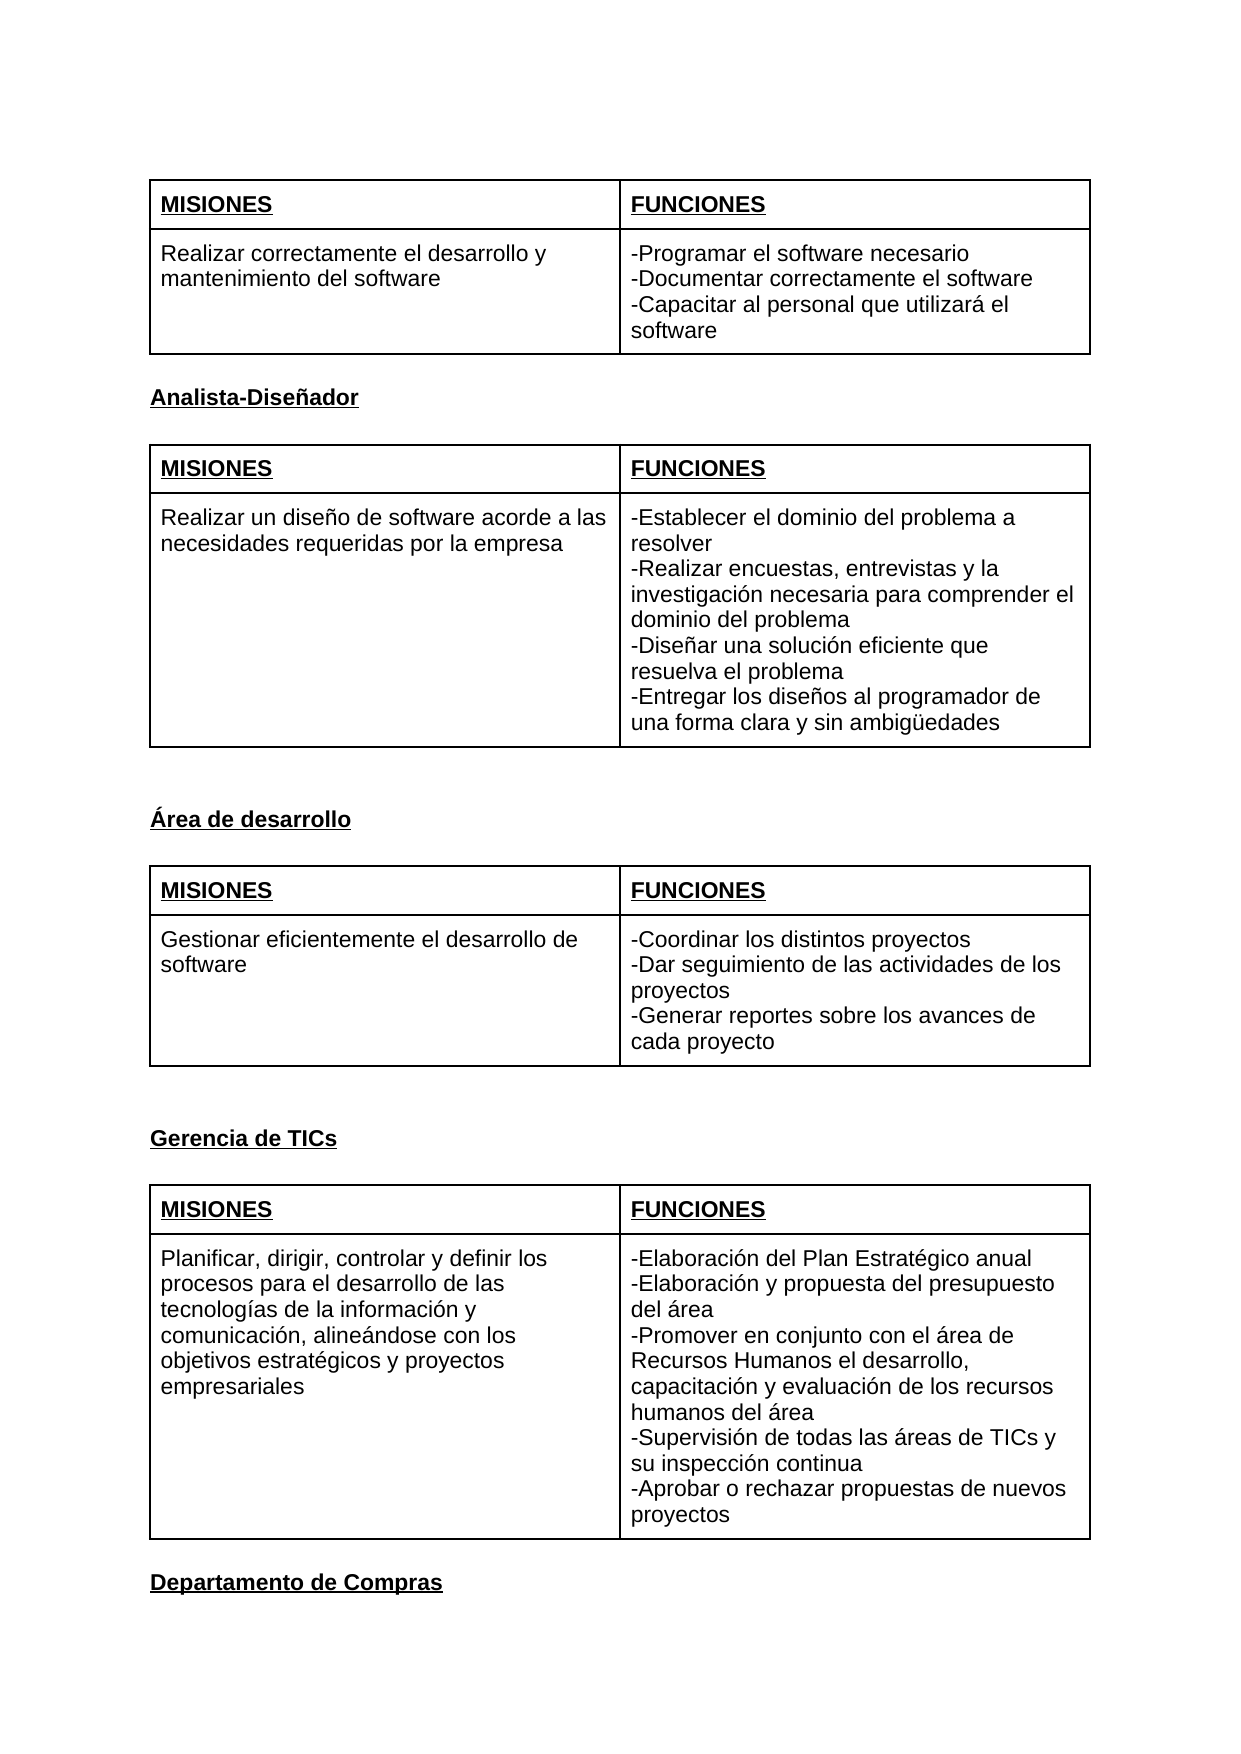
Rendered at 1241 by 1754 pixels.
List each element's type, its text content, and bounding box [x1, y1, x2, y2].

text Departamento de Compras [150, 1569, 1091, 1595]
table_cell Realizar un diseño de software acorde a las necesidades requeridas por la empresa [151, 494, 619, 746]
table_cell Planificar, dirigir, controlar y definir los procesos para el desarrollo de las tecnologías de la información y comunicación, alineándose con los objetivos estratégicos y proyectos empresariales [151, 1235, 619, 1538]
table_cell Realizar correctamente el desarrollo y mantenimiento del software [151, 230, 619, 353]
text Gerencia de TICs [150, 1126, 1091, 1151]
table_header FUNCIONES [621, 181, 1089, 228]
table_header MISIONES [151, 867, 619, 914]
table_cell -Coordinar los distintos proyectos -Dar seguimiento de las actividades de los proyectos -Generar reportes sobre los avances de cada proyecto [621, 916, 1089, 1065]
table_header MISIONES [151, 1186, 619, 1233]
table_cell Gestionar eficientemente el desarrollo de software [151, 916, 619, 1065]
table_header FUNCIONES [621, 1186, 1089, 1233]
table_cell -Elaboración del Plan Estratégico anual -Elaboración y propuesta del presupuesto del área -Promover en conjunto con el área de Recursos Humanos el desarrollo, capacitación y evaluación de los recursos humanos del área -Supervisión de todas las áreas de TICs y su inspección continua -Aprobar o rechazar propuestas de nuevos proyectos [621, 1235, 1089, 1538]
table_header FUNCIONES [621, 446, 1089, 492]
table_cell -Establecer el dominio del problema a resolver -Realizar encuestas, entrevistas y la investigación necesaria para comprender el dominio del problema -Diseñar una solución eficiente que resuelva el problema -Entregar los diseños al programador de una forma clara y sin ambigüedades [621, 494, 1089, 746]
table_header FUNCIONES [621, 867, 1089, 914]
table_cell -Programar el software necesario -Documentar correctamente el software -Capacitar al personal que utilizará el software [621, 230, 1089, 353]
table_header MISIONES [151, 181, 619, 228]
text Analista-Diseñador [150, 385, 1091, 410]
table_header MISIONES [151, 446, 619, 492]
text Área de desarrollo [150, 806, 1091, 832]
